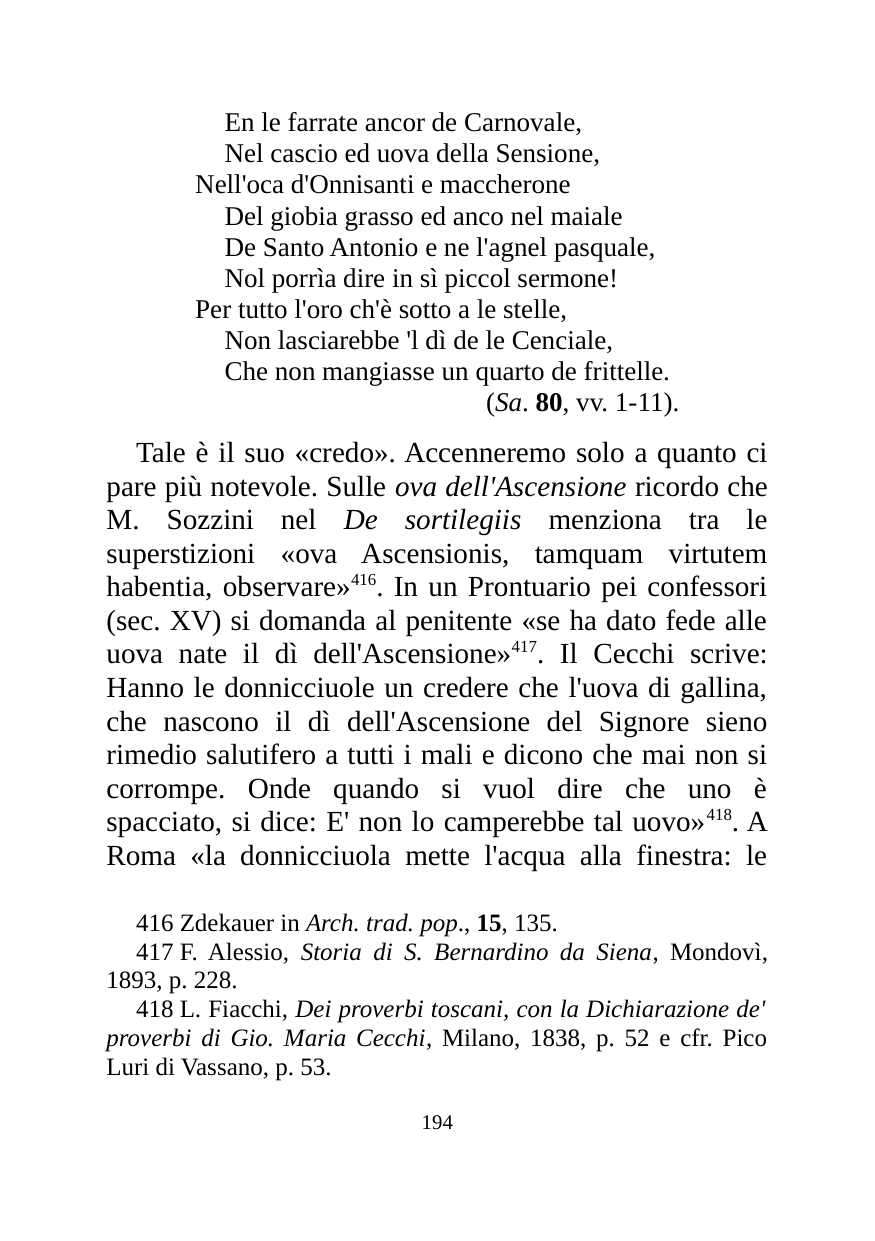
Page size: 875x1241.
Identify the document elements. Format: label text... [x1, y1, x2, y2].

text Nell'oca d'Onnisanti e maccherone Del giobia grasso ed anco nel maiale De Santo Antonio e ne l'agnel pasquale, Nol porrìa dire in sì piccol sermone! [195, 168, 768, 293]
text L. Fiacchi, Dei proverbi toscani, con la Dichiarazione de' proverbi di Gio. Maria Cecchi, Milano, 1838, p. 52 e cfr. Pico Luri di Vassano, p. 53. [106, 994, 768, 1080]
text Per tutto l'oro ch'è sotto a le stelle, Non lasciarebbe 'l dì de le Cenciale, Che non mangiasse un quarto de frittelle. [195, 293, 768, 387]
text Zdekauer in Arch. trad. pop., 15, 135. [106, 908, 768, 937]
text (Sa. 80, vv. 1-11). [195, 387, 679, 418]
text En le farrate ancor de Carnovale, Nel cascio ed uova della Sensione, [195, 106, 768, 168]
text Tale è il suo «credo». Accenneremo solo a quanto ci pare più notevole. Sulle ova dell'Ascensione ricordo che M. Sozzini nel De sortilegiis menziona tra le superstizioni «ova Ascensionis, tamquam virtutem habentia, observare». In un Prontuario pei confessori (sec. XV) si domanda al penitente «se ha dato fede alle uova nate il dì dell'Ascensione». Il Cecchi scrive: Hanno le donnicciuole un credere che l'uova di gallina, che nascono il dì dell'Ascensione del Signore sieno rimedio salutifero a tutti i mali e dicono che mai non si corrompe. Onde quando si vuol dire che uno è spacciato, si dice: E' non lo camperebbe tal uovo». A Roma «la donnicciuola mette l'acqua alla finestra: le [106, 435, 768, 871]
text F. Alessio, Storia di S. Bernardino da Siena, Mondovì, 1893, p. 228. [106, 937, 768, 994]
